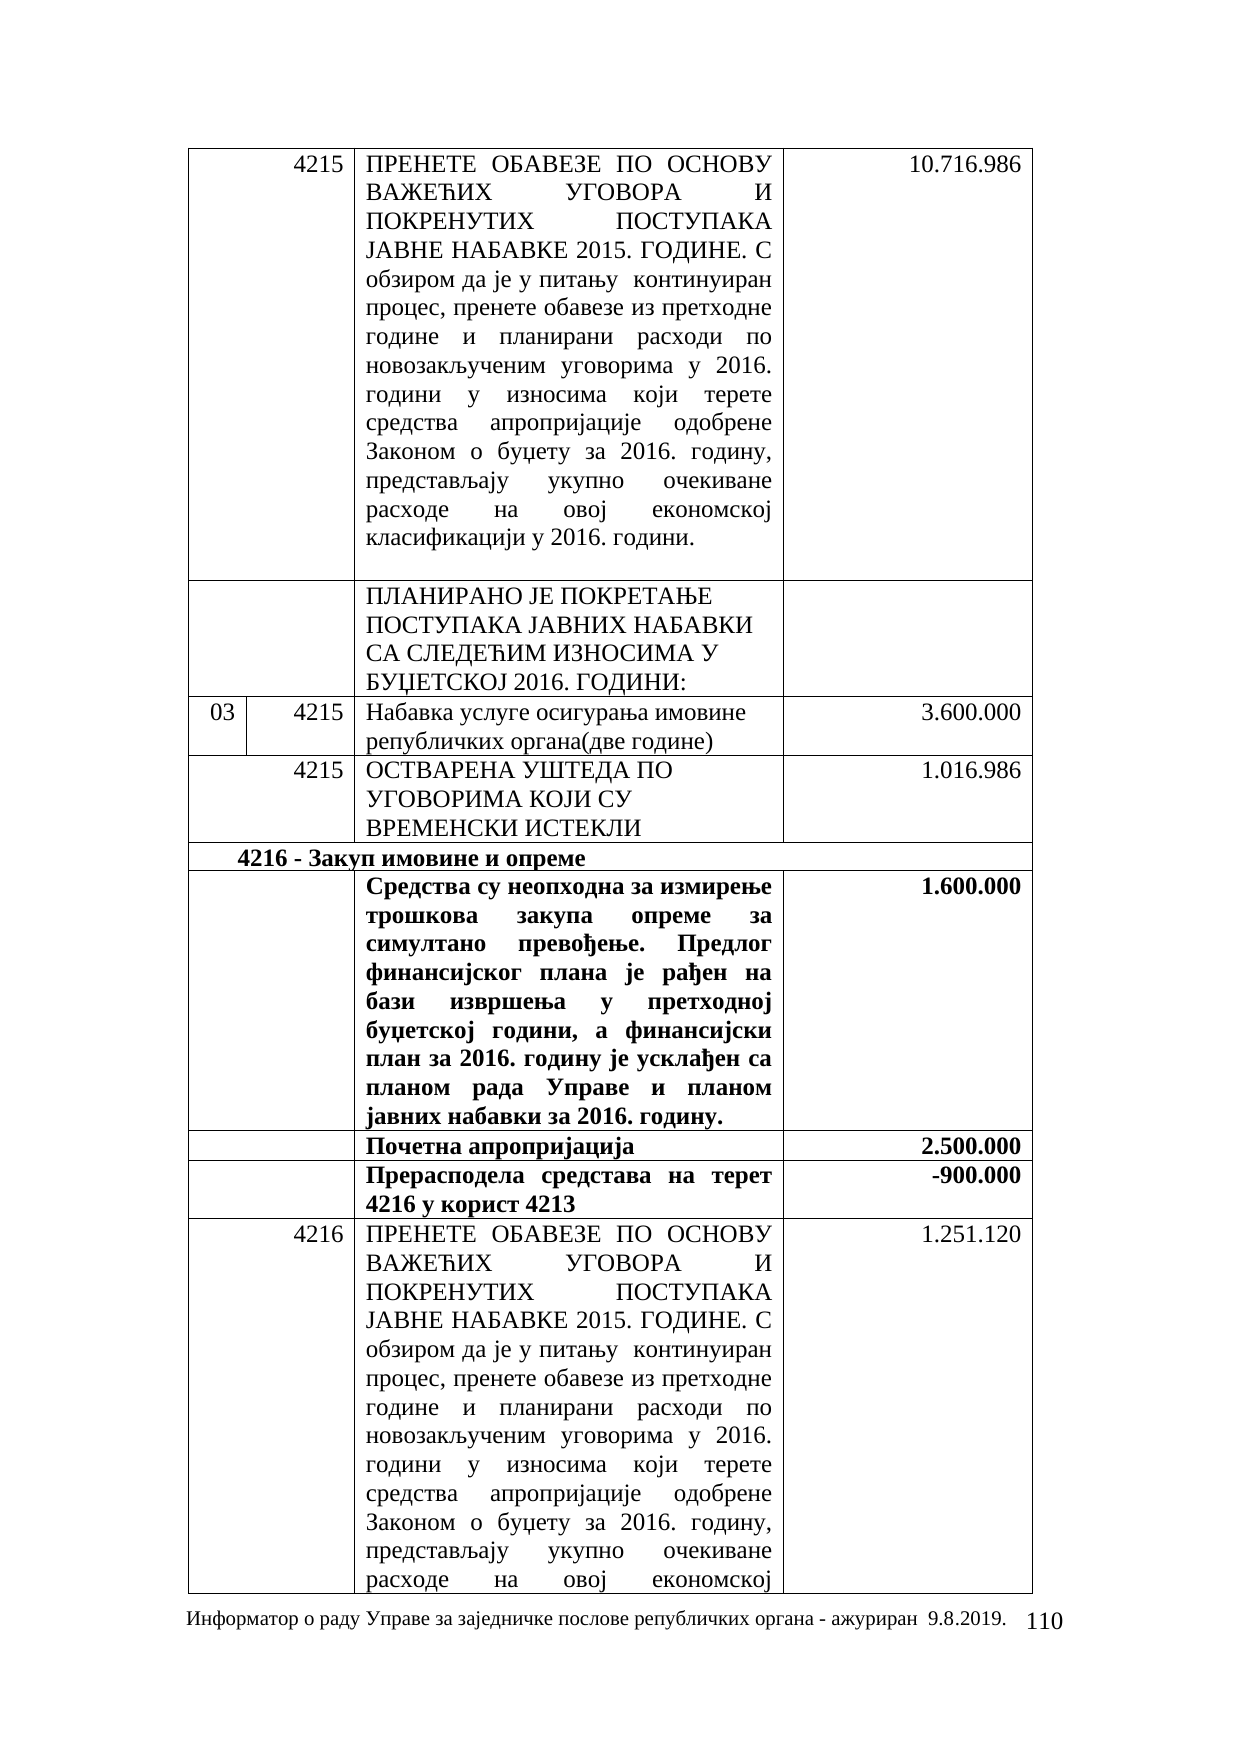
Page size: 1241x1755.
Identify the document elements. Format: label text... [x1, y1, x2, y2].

table_cell Прерасподела средстава на терет 4216 у корист 4213 [355, 1161, 783, 1218]
table_cell [189, 1131, 354, 1159]
table_cell Почетна апропријација [355, 1131, 783, 1159]
table_cell [189, 581, 354, 696]
table_cell [1033, 696, 1074, 754]
table_cell ОСТВАРЕНА УШТЕДА ПО УГОВОРИМА КОЈИ СУ ВРЕМЕНСКИ ИСТЕКЛИ [355, 756, 783, 842]
table_cell [1033, 148, 1074, 580]
table_cell [189, 1161, 354, 1218]
table_cell ПРЕНЕТЕ ОБАВЕЗЕ ПО ОСНОВУ ВАЖЕЋИХ УГОВОРА И ПОКРЕНУТИХ ПОСТУПАКА ЈАВНЕ НАБАВКЕ 2015. ГОДИНЕ. С обзиром да је у питању континуиран процес, пренете обавезе из претходне године и планирани расходи по новозакљученим уговорима у 2016. години у износима који терете средства апропријације одобрене Законом о буџету за 2016. годину, представљају укупно очекиване расходе на овој економској класификацији у 2016. години. [355, 149, 783, 580]
table_cell [1033, 842, 1074, 870]
table_cell -900.000 [784, 1161, 1032, 1218]
table_cell 4215 [189, 149, 354, 580]
table_cell 10.716.986 [784, 149, 1032, 580]
table_cell [1033, 870, 1074, 1130]
table_cell 4216 [189, 1219, 354, 1593]
table_cell 4215 [247, 697, 354, 754]
table_cell [784, 581, 1032, 696]
table_cell Набавка услуге осигурања имовине републичких органа(две године) [355, 697, 783, 754]
table_cell [1033, 1218, 1074, 1593]
table_cell 1.251.120 [784, 1219, 1032, 1593]
table_cell [1033, 580, 1074, 696]
table_cell 3.600.000 [784, 697, 1032, 754]
table_cell 2.500.000 [784, 1131, 1032, 1159]
table_cell ПЛАНИРАНО ЈЕ ПОКРЕТАЊЕ ПОСТУПАКА ЈАВНИХ НАБАВКИ СА СЛЕДЕЋИМ ИЗНОСИМА У БУЏЕТСКОЈ 2016. ГОДИНИ: [355, 581, 783, 696]
table_cell [1033, 1160, 1074, 1218]
table_cell 4216 - Закуп имовине и опреме [189, 843, 1032, 870]
table_cell 4215 [189, 756, 354, 842]
table_cell [1033, 1130, 1074, 1159]
table_cell [189, 871, 354, 1130]
table_cell Средства су неопходна за измирење трошкова закупа опреме за симултано превођење. Предлог финансијског плана је рађен на бази извршења у претходној буџетској години, а финансијски план за 2016. годину је усклађен са планом рада Управе и планом јавних набавки за 2016. годину. [355, 871, 783, 1130]
table_cell ПРЕНЕТЕ ОБАВЕЗЕ ПО ОСНОВУ ВАЖЕЋИХ УГОВОРА И ПОКРЕНУТИХ ПОСТУПАКА ЈАВНЕ НАБАВКЕ 2015. ГОДИНЕ. С обзиром да је у питању континуиран процес, пренете обавезе из претходне године и планирани расходи по новозакљученим уговорима у 2016. години у износима који терете средства апропријације одобрене Законом о буџету за 2016. годину, представљају укупно очекиване расходе на овој економској [355, 1219, 783, 1593]
table_cell [1033, 755, 1074, 842]
table_cell 03 [189, 697, 246, 754]
table_cell 1.600.000 [784, 871, 1032, 1130]
table_cell 1.016.986 [784, 756, 1032, 842]
